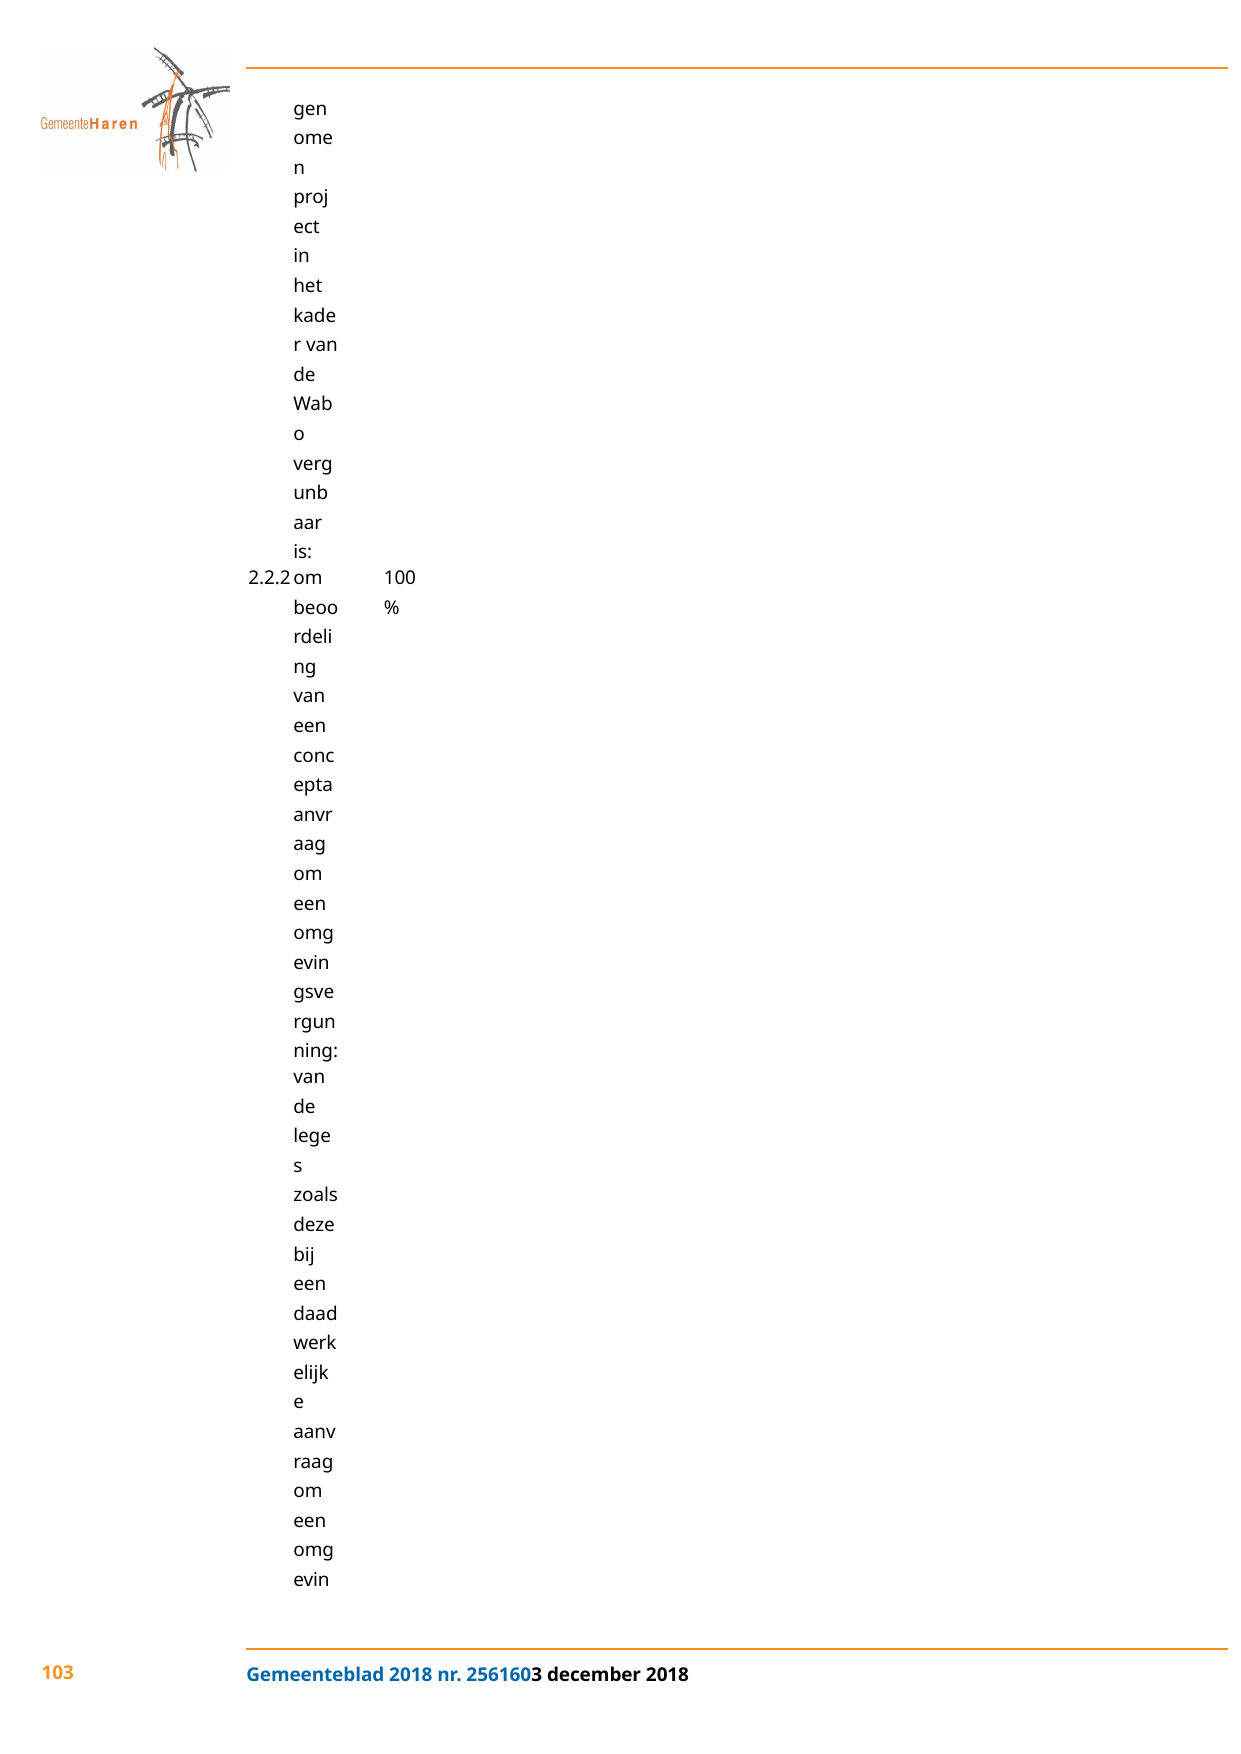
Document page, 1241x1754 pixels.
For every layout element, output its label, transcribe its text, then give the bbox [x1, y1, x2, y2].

table_cell [248, 1063, 293, 1592]
table_cell van de leges zoals deze bij een daadwerkelijke aanvraag om een omgevin [293, 1063, 338, 1592]
picture [41, 47, 231, 172]
table_cell [384, 1063, 429, 1592]
table_cell genomen project in het kader van de Wabo vergunbaar is: [293, 95, 338, 564]
table_cell [338, 564, 383, 1063]
table_cell [248, 95, 293, 564]
table_cell [338, 1063, 383, 1592]
table_cell [384, 95, 429, 564]
table_cell 100% [384, 564, 429, 1063]
table_cell [338, 95, 383, 564]
table_cell 2.2.2 [248, 564, 293, 1063]
table_cell om beoordeling van een conceptaanvraag om een omgevingsvergunning: [293, 564, 338, 1063]
